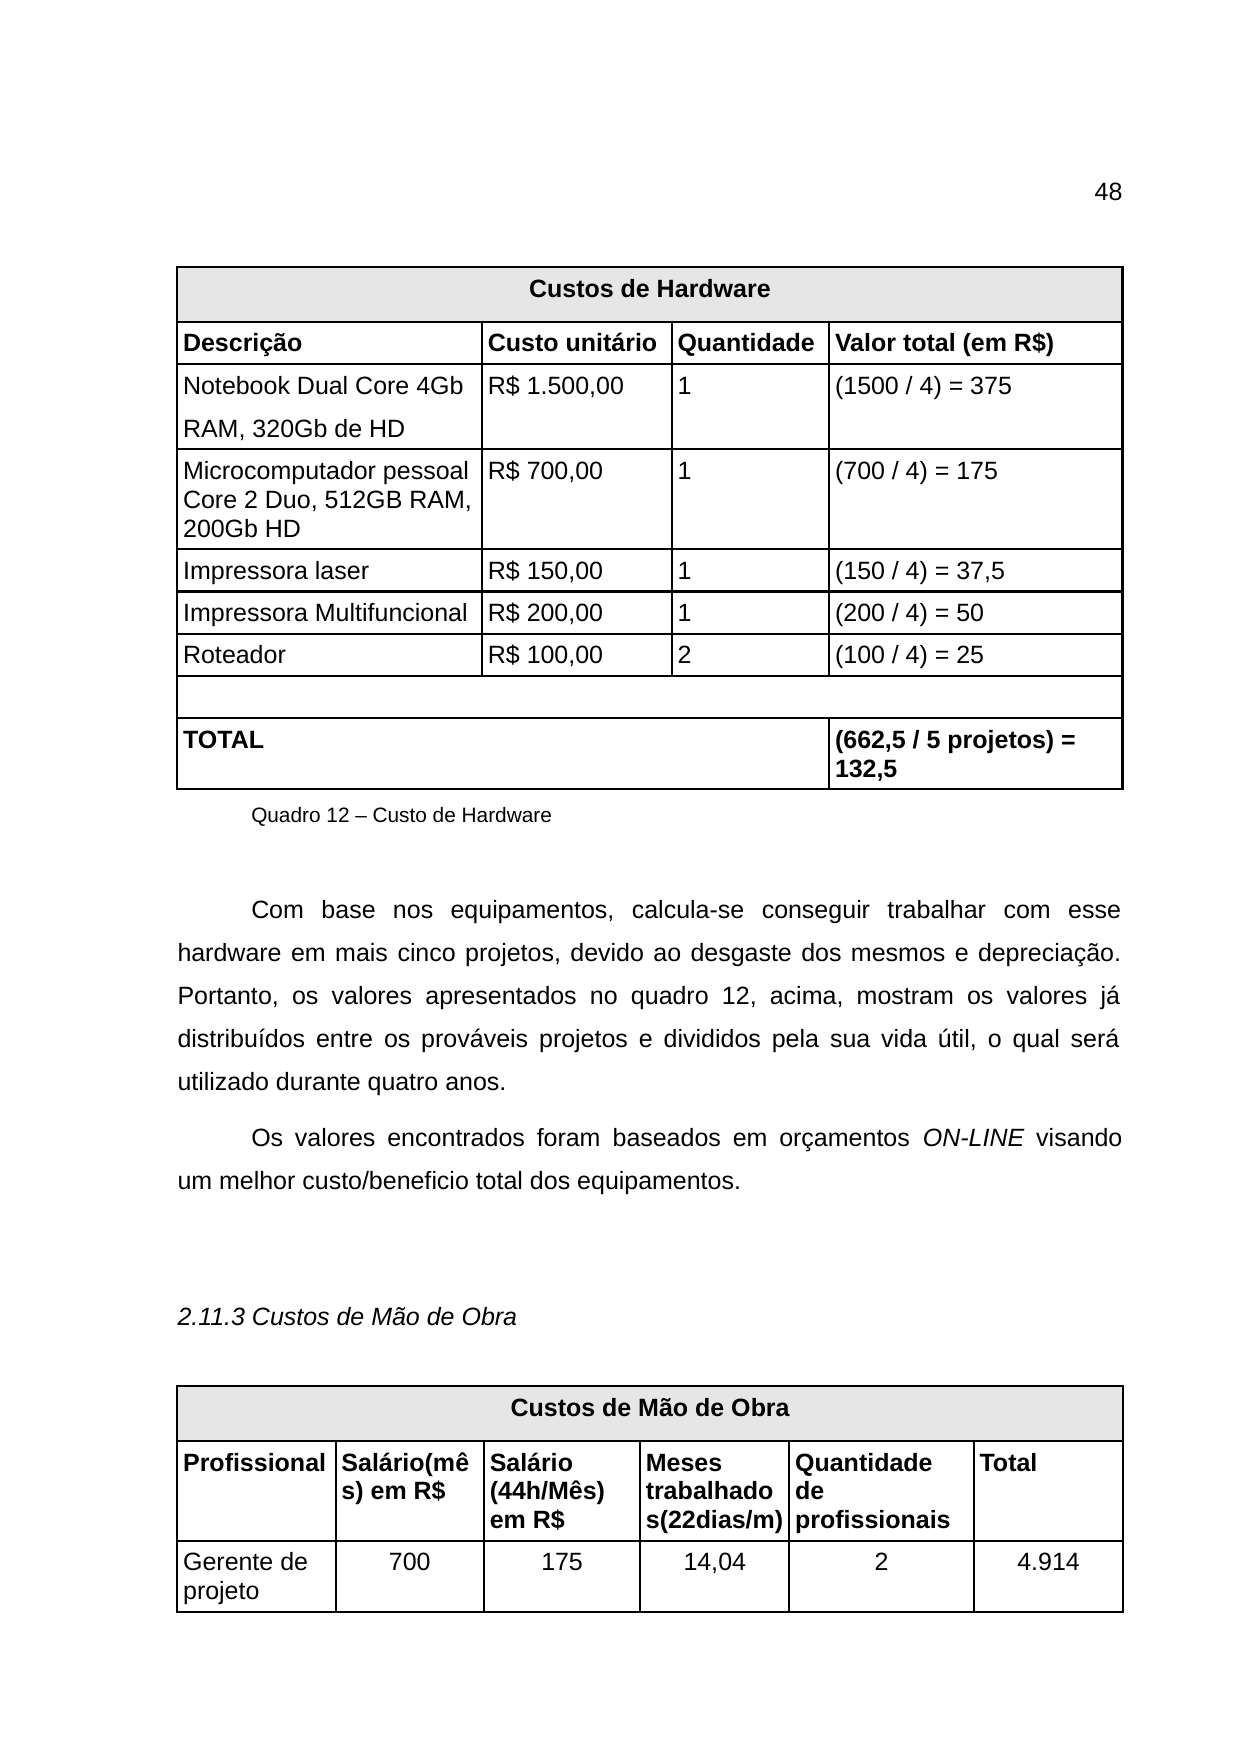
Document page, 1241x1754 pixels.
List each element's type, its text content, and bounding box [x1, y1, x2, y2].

table_cell 2 [790, 1542, 973, 1611]
table_cell Valor total (em R$) [830, 323, 1121, 363]
table_cell 700 [337, 1542, 483, 1611]
table_cell Impressora Multifuncional [178, 593, 481, 633]
text Os valores encontrados foram baseados em orçamentos ON-LINE visando um melhor custo/beneficio total dos equipamentos. [177, 1123, 1122, 1195]
table_cell 1 [673, 365, 828, 448]
table_cell Meses trabalhados(22dias/m) [641, 1442, 788, 1539]
table_cell Gerente de projeto [178, 1542, 335, 1611]
table_cell Profissional [178, 1442, 335, 1539]
table_cell Total [975, 1442, 1122, 1539]
table_cell [178, 677, 1121, 717]
table_cell R$ 700,00 [483, 450, 671, 548]
table_cell 14,04 [641, 1542, 788, 1611]
table_cell 4.914 [975, 1542, 1122, 1611]
table_cell (150 / 4) = 37,5 [830, 550, 1121, 590]
table_header Custos de Mão de Obra [178, 1387, 1122, 1440]
table_cell Salário(mês) em R$ [337, 1442, 483, 1539]
table_cell (1500 / 4) = 375 [830, 365, 1121, 448]
table_cell TOTAL [178, 719, 828, 788]
text Quadro 12 – Custo de Hardware [177, 803, 1122, 827]
table_cell (662,5 / 5 projetos) = 132,5 [830, 719, 1121, 788]
table_cell Roteador [178, 635, 481, 675]
table_cell R$ 1.500,00 [483, 365, 671, 448]
table_cell Microcomputador pessoal Core 2 Duo, 512GB RAM, 200Gb HD [178, 450, 481, 548]
table_cell 2 [673, 635, 828, 675]
table_cell (100 / 4) = 25 [830, 635, 1121, 675]
table_cell R$ 100,00 [483, 635, 671, 675]
table_cell (200 / 4) = 50 [830, 593, 1121, 633]
table_cell 175 [485, 1542, 639, 1611]
subtitle 2.11.3 Custos de Mão de Obra [177, 1302, 1122, 1331]
table_cell 1 [673, 550, 828, 590]
table_cell 1 [673, 593, 828, 633]
text Com base nos equipamentos, calcula-se conseguir trabalhar com esse hardware em mais cinco projetos, devido ao desgaste dos mesmos e depreciação. Portanto, os valores apresentados no quadro 12, acima, mostram os valores já distribuídos entre os prováveis projetos e divididos pela sua vida útil, o qual será utilizado durante quatro anos. [177, 895, 1122, 1096]
table_cell Salário (44h/Mês) em R$ [485, 1442, 639, 1539]
table_cell Impressora laser [178, 550, 481, 590]
table_cell Descrição [178, 323, 481, 363]
table_cell Quantidade de profissionais [790, 1442, 973, 1539]
table_header Custos de Hardware [178, 268, 1121, 321]
table_cell Quantidade [673, 323, 828, 363]
table_cell R$ 150,00 [483, 550, 671, 590]
table_cell R$ 200,00 [483, 593, 671, 633]
table_cell Notebook Dual Core 4Gb RAM, 320Gb de HD [178, 365, 481, 448]
table_cell Custo unitário [483, 323, 671, 363]
table_cell 1 [673, 450, 828, 548]
table_cell (700 / 4) = 175 [830, 450, 1121, 548]
